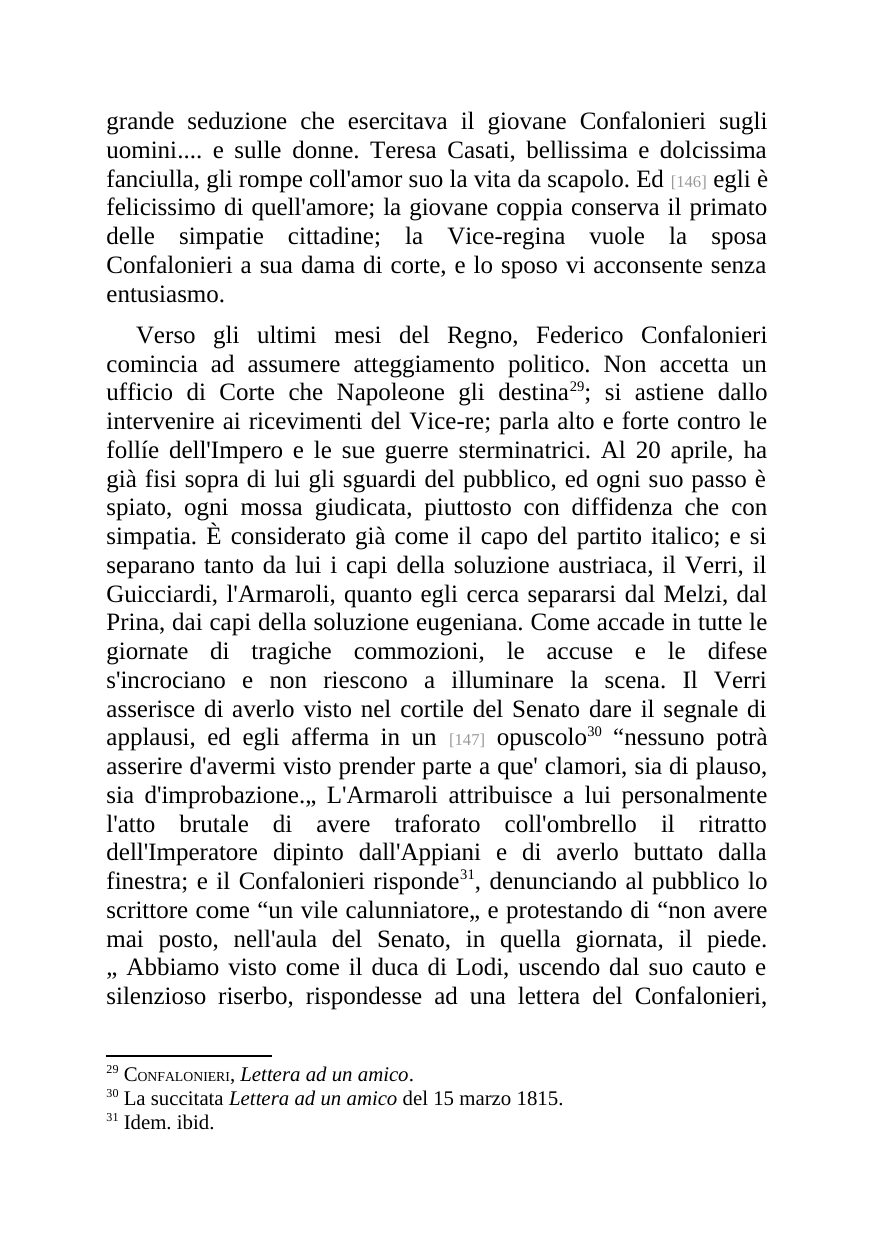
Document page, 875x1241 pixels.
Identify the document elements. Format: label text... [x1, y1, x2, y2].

text Confalonieri, Lettera ad un amico. [106, 1062, 768, 1086]
text La succitata Lettera ad un amico del 15 marzo 1815. [106, 1086, 768, 1110]
text Verso gli ultimi mesi del Regno, Federico Confalonieri comincia ad assumere atteggiamento politico. Non accetta un ufficio di Corte che Napoleone gli destina; si astiene dallo intervenire ai ricevimenti del Vice-re; parla alto e forte contro le follíe dell'Impero e le sue guerre sterminatrici. Al 20 aprile, ha già fisi sopra di lui gli sguardi del pubblico, ed ogni suo passo è spiato, ogni mossa giudicata, piuttosto con diffidenza che con simpatia. È considerato già come il capo del partito italico; e si separano tanto da lui i capi della soluzione austriaca, il Verri, il Guicciardi, l'Armaroli, quanto egli cerca separarsi dal Melzi, dal Prina, dai capi della soluzione eugeniana. Come accade in tutte le giornate di tragiche commozioni, le accuse e le difese s'incrociano e non riescono a illuminare la scena. Il Verri asserisce di averlo visto nel cortile del Senato dare il segnale di applausi, ed egli afferma in un [147] opuscolo “nessuno potrà asserire d'avermi visto prender parte a que' clamori, sia di plauso, sia d'improbazione.„ L'Armaroli attribuisce a lui personalmente l'atto brutale di avere traforato coll'ombrello il ritratto dell'Imperatore dipinto dall'Appiani e di averlo buttato dalla finestra; e il Confalonieri risponde, denunciando al pubblico lo scrittore come “un vile calunniatore„ e protestando di “non avere mai posto, nell'aula del Senato, in quella giornata, il piede.„ Abbiamo visto come il duca di Lodi, uscendo dal suo cauto e silenzioso riserbo, rispondesse ad una lettera del Confalonieri, [106, 320, 768, 1010]
text Idem. ibid. [106, 1110, 768, 1134]
text grande seduzione che esercitava il giovane Confalonieri sugli uomini.... e sulle donne. Teresa Casati, bellissima e dolcissima fanciulla, gli rompe coll'amor suo la vita da scapolo. Ed [146] egli è felicissimo di quell'amore; la giovane coppia conserva il primato delle simpatie cittadine; la Vice-regina vuole la sposa Confalonieri a sua dama di corte, e lo sposo vi acconsente senza entusiasmo. [106, 106, 768, 307]
